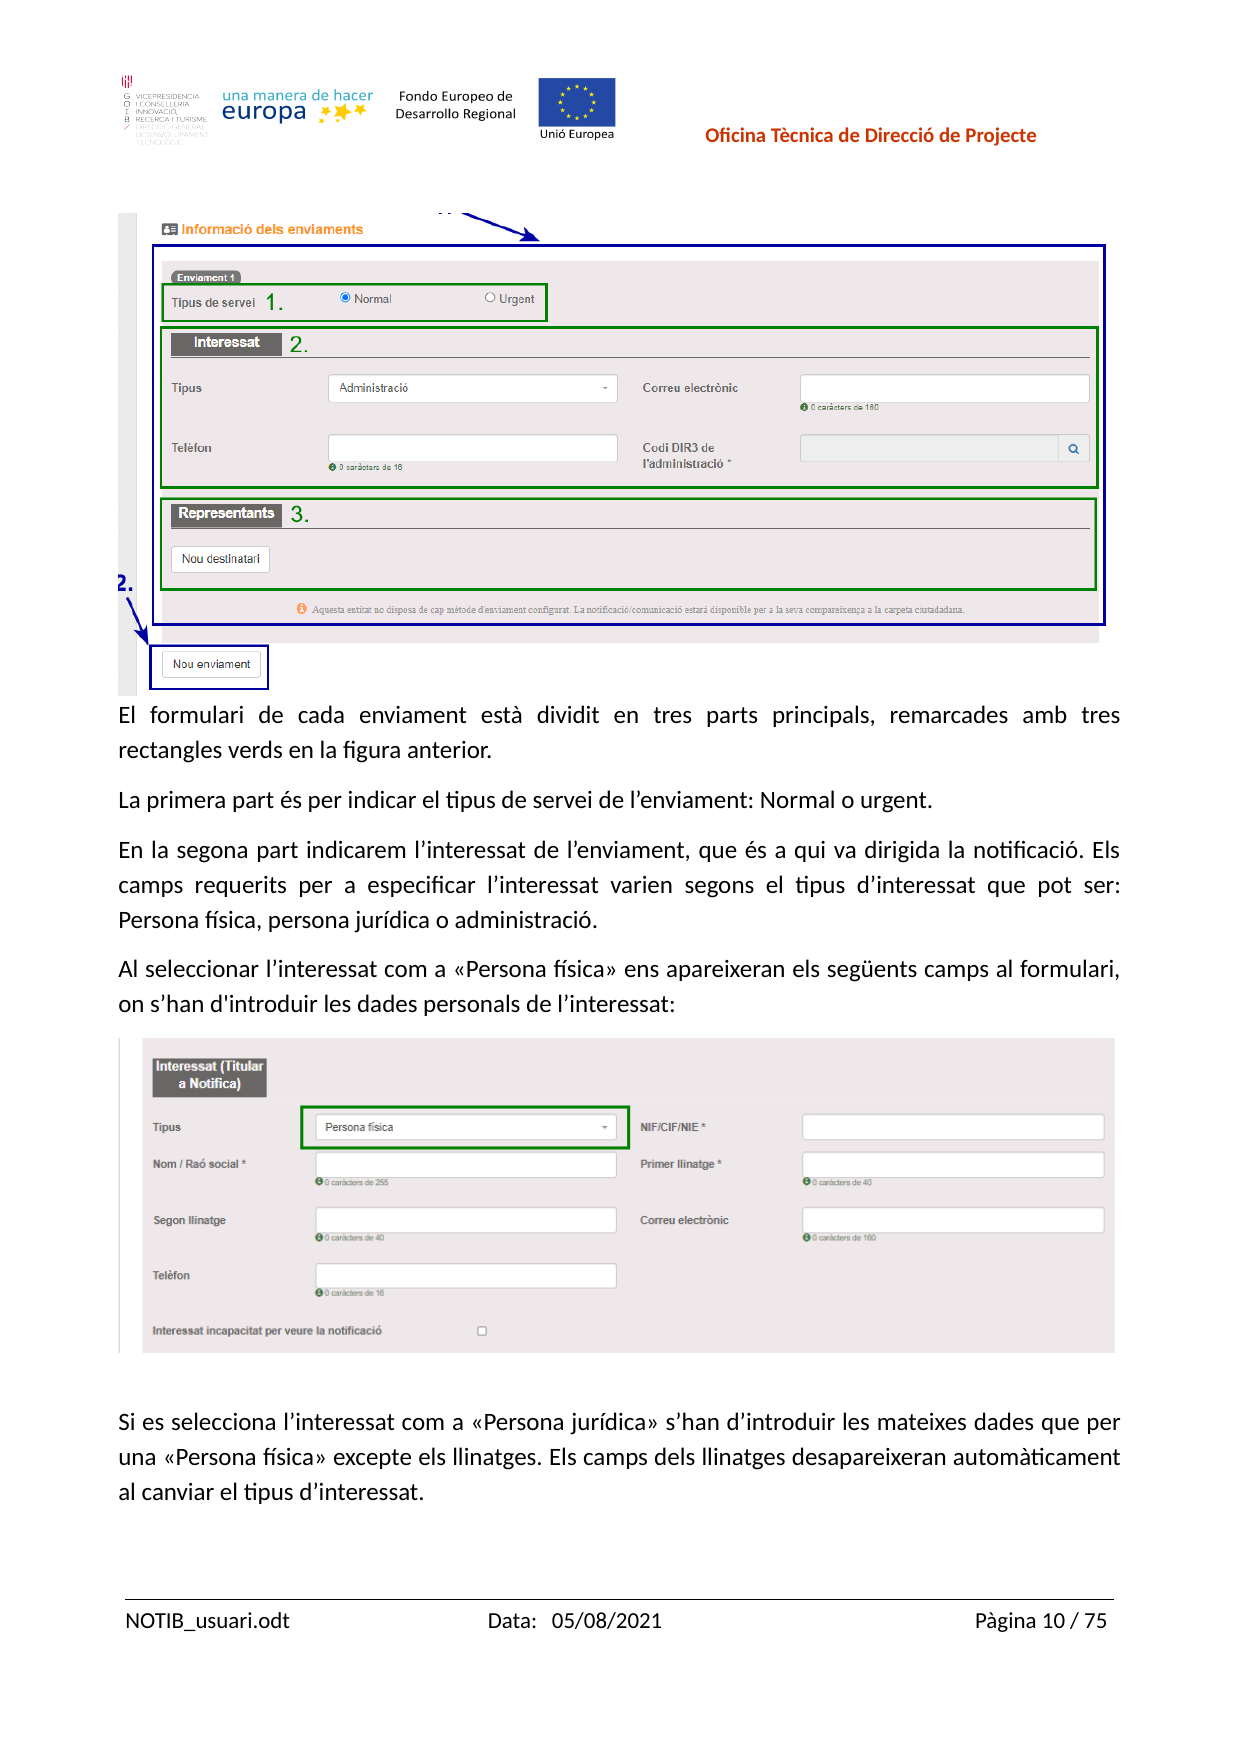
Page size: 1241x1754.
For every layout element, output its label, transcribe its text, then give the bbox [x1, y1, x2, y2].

picture [219, 73, 621, 147]
text El formulari de cada enviament està dividit en tres parts principals, remarcades amb tres rectangles verds en la figura anterior. [118, 696, 1122, 765]
text Si es selecciona l’interessat com a «Persona jurídica» s’han d’introduir les mateixes dades que per una «Persona física» excepte els llinatges. Els camps dels llinatges desapareixeran automàticament al canviar el tipus d’interessat. [118, 1406, 1122, 1507]
text En la segona part indicarem l’interessat de l’enviament, que és a qui va dirigida la notificació. Els camps requerits per a especificar l’interessat varien segons el tipus d’interessat que pot ser: Persona física, persona jurídica o administració. [118, 834, 1122, 934]
picture [118, 213, 1123, 696]
picture [118, 73, 213, 147]
text La primera part és per indicar el tipus de servei de l’enviament: Normal o urgent. [118, 784, 1122, 815]
text Al seleccionar l’interessat com a «Persona física» ens apareixeran els següents camps al formulari, on s’han d'introduir les dades personals de l’interessat: [118, 953, 1122, 1019]
picture [118, 1038, 1123, 1353]
